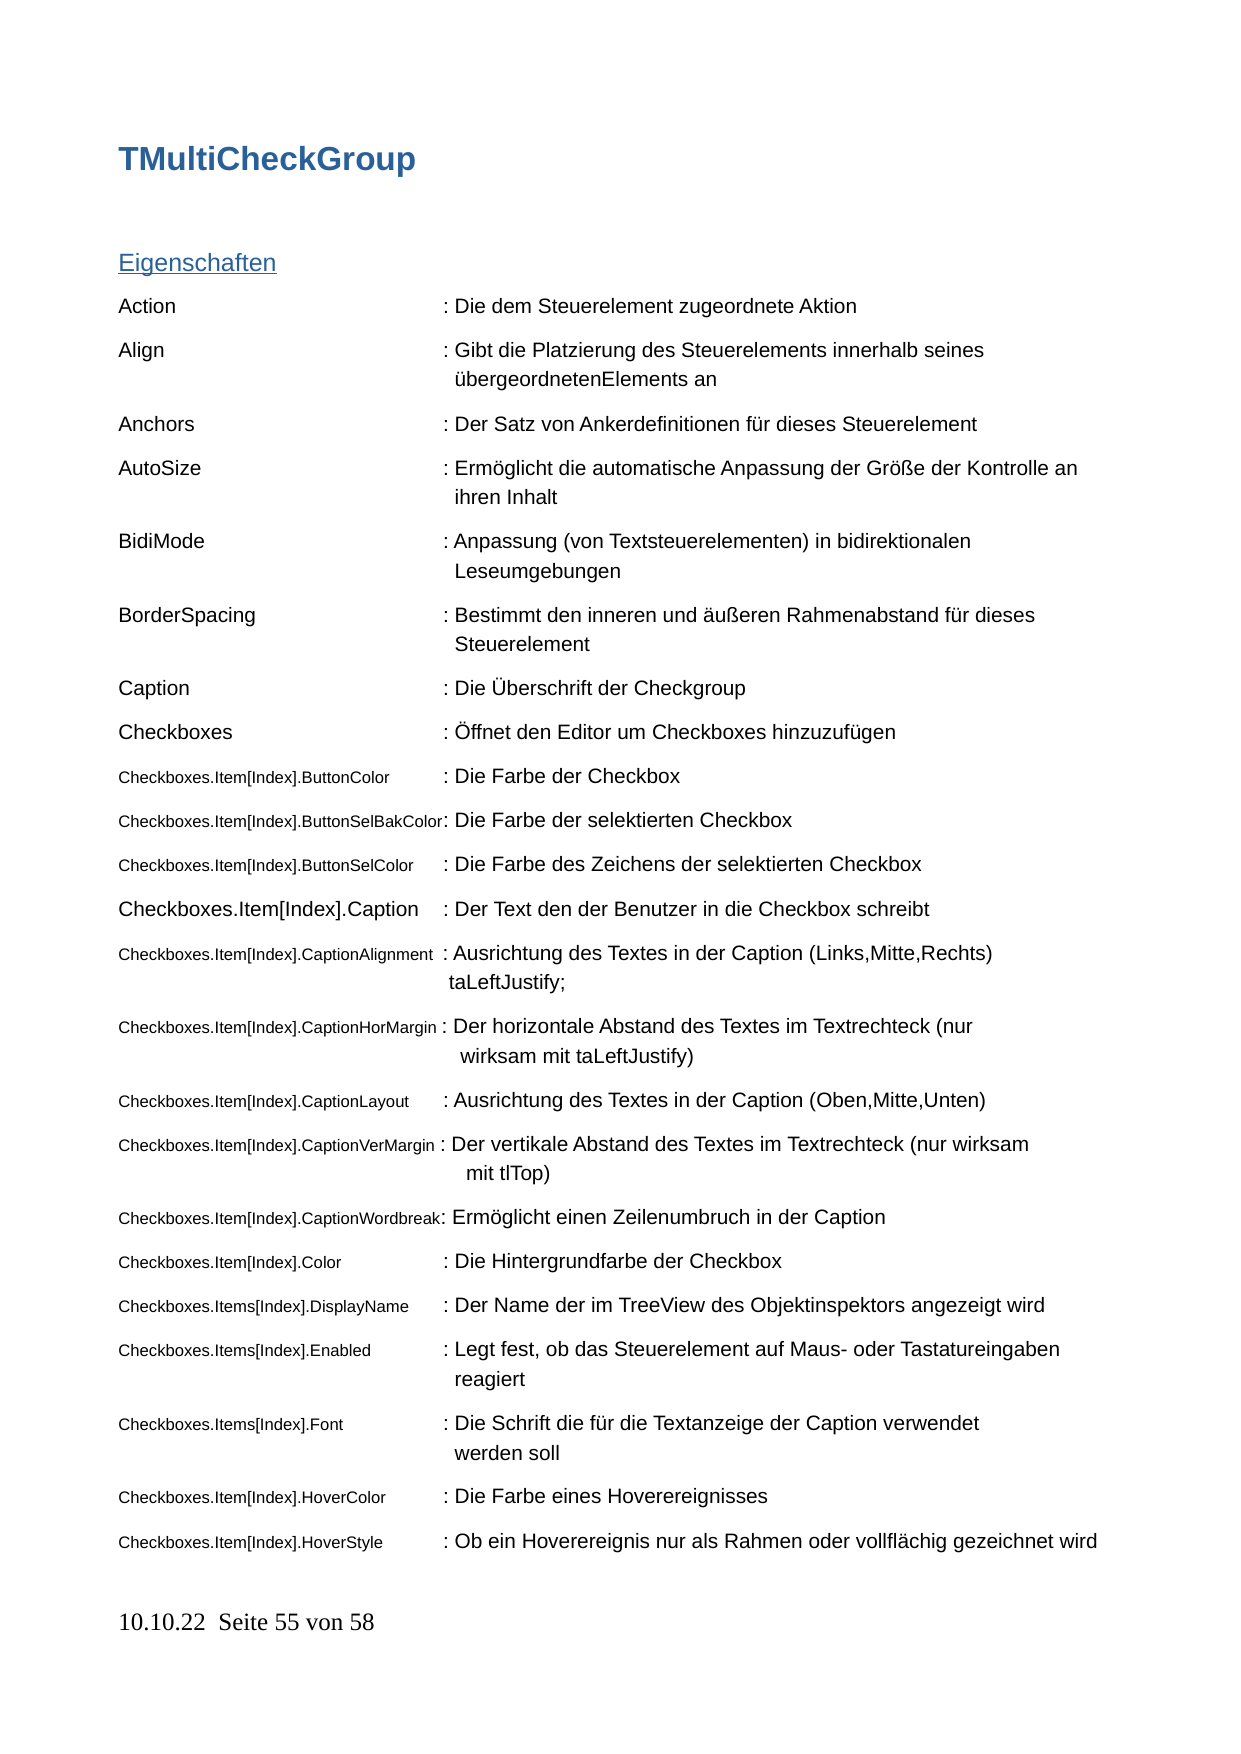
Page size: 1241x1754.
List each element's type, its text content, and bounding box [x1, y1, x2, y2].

text Checkboxes.Item[Index].ButtonSelColor : Die Farbe des Zeichens der selektierten Checkbox [118, 848, 1122, 878]
text Checkboxes.Item[Index].Caption : Der Text den der Benutzer in die Checkbox schreibt [118, 892, 1122, 922]
text Checkboxes.Item[Index].CaptionWordbreak: Ermöglicht einen Zeilenumbruch in der Caption [118, 1201, 1122, 1231]
text Checkboxes.Items[Index].Enabled : Legt fest, ob das Steuerelement auf Maus- oder Tastatureingaben reagiert [118, 1333, 1122, 1392]
text Checkboxes.Item[Index].ButtonSelBakColor : Die Farbe der selektierten Checkbox [118, 804, 1122, 834]
text Anchors : Der Satz von Ankerdefinitionen für dieses Steuerelement [118, 407, 1122, 437]
text Align : Gibt die Platzierung des Steuerelements innerhalb seines übergeordnetenElements an [118, 334, 1122, 393]
text Checkboxes : Öffnet den Editor um Checkboxes hinzuzufügen [118, 716, 1122, 746]
text BidiMode : Anpassung (von Textsteuerelementen) in bidirektionalen Leseumgebungen [118, 525, 1122, 584]
text Checkboxes.Items[Index].Font : Die Schrift die für die Textanzeige der Caption verwendet werden soll [118, 1407, 1122, 1466]
text Checkboxes.Items[Index].DisplayName : Der Name der im TreeView des Objektinspektors angezeigt wird [118, 1289, 1122, 1319]
subtitle TMultiCheckGroup [118, 139, 1122, 177]
text Caption : Die Überschrift der Checkgroup [118, 672, 1122, 702]
text Checkboxes.Item[Index].CaptionHorMargin : Der horizontale Abstand des Textes im Textrechteck (nur wirksam mit taLeftJustify) [118, 1010, 1122, 1069]
text AutoSize : Ermöglicht die automatische Anpassung der Größe der Kontrolle an ihren Inhalt [118, 451, 1122, 510]
text Checkboxes.Item[Index].HoverColor : Die Farbe eines Hoverereignisses [118, 1480, 1122, 1510]
text Checkboxes.Item[Index].HoverStyle : Ob ein Hoverereignis nur als Rahmen oder vollflächig gezeichnet wird [118, 1524, 1122, 1554]
subtitle Eigenschaften [118, 248, 1122, 277]
text BorderSpacing : Bestimmt den inneren und äußeren Rahmenabstand für dieses Steuerelement [118, 598, 1122, 657]
text Checkboxes.Item[Index].ButtonColor : Die Farbe der Checkbox [118, 760, 1122, 790]
text Checkboxes.Item[Index].Color : Die Hintergrundfarbe der Checkbox [118, 1245, 1122, 1275]
text Action : Die dem Steuerelement zugeordnete Aktion [118, 290, 1122, 319]
text Checkboxes.Item[Index].CaptionAlignment : Ausrichtung des Textes in der Caption (Links,Mitte,Rechts) taLeftJustify; [118, 936, 1122, 995]
text Checkboxes.Item[Index].CaptionLayout : Ausrichtung des Textes in der Caption (Oben,Mitte,Unten) [118, 1083, 1122, 1113]
text Checkboxes.Item[Index].CaptionVerMargin : Der vertikale Abstand des Textes im Textrechteck (nur wirksam mit tlTop) [118, 1128, 1122, 1187]
